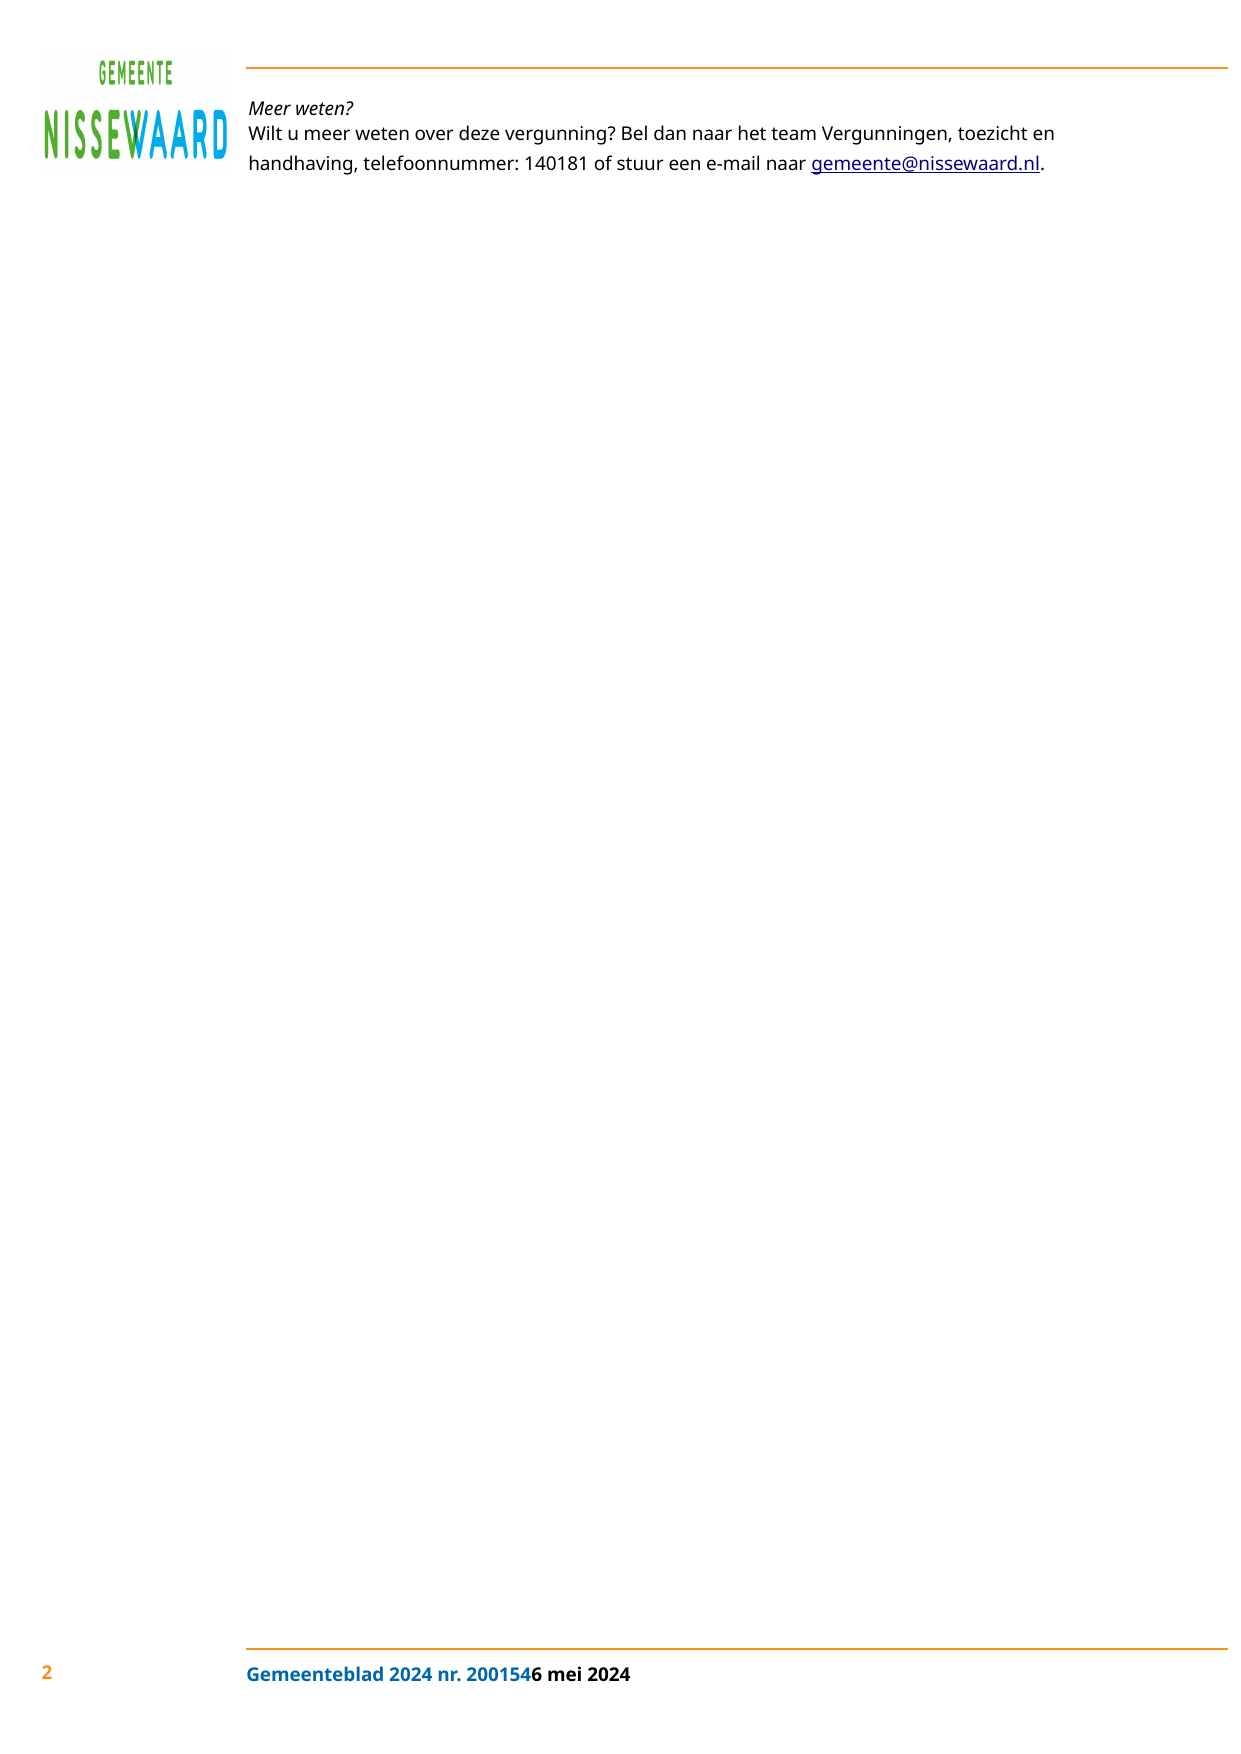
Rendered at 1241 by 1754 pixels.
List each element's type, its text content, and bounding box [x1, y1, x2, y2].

text Wilt u meer weten over deze vergunning? Bel dan naar het team Vergunningen, toezicht en handhaving, telefoonnummer: 140181 of stuur een e-mail naar gemeente@nissewaard.nl. [248, 121, 1152, 176]
picture [41, 47, 231, 172]
text Meer weten? [248, 95, 1152, 121]
